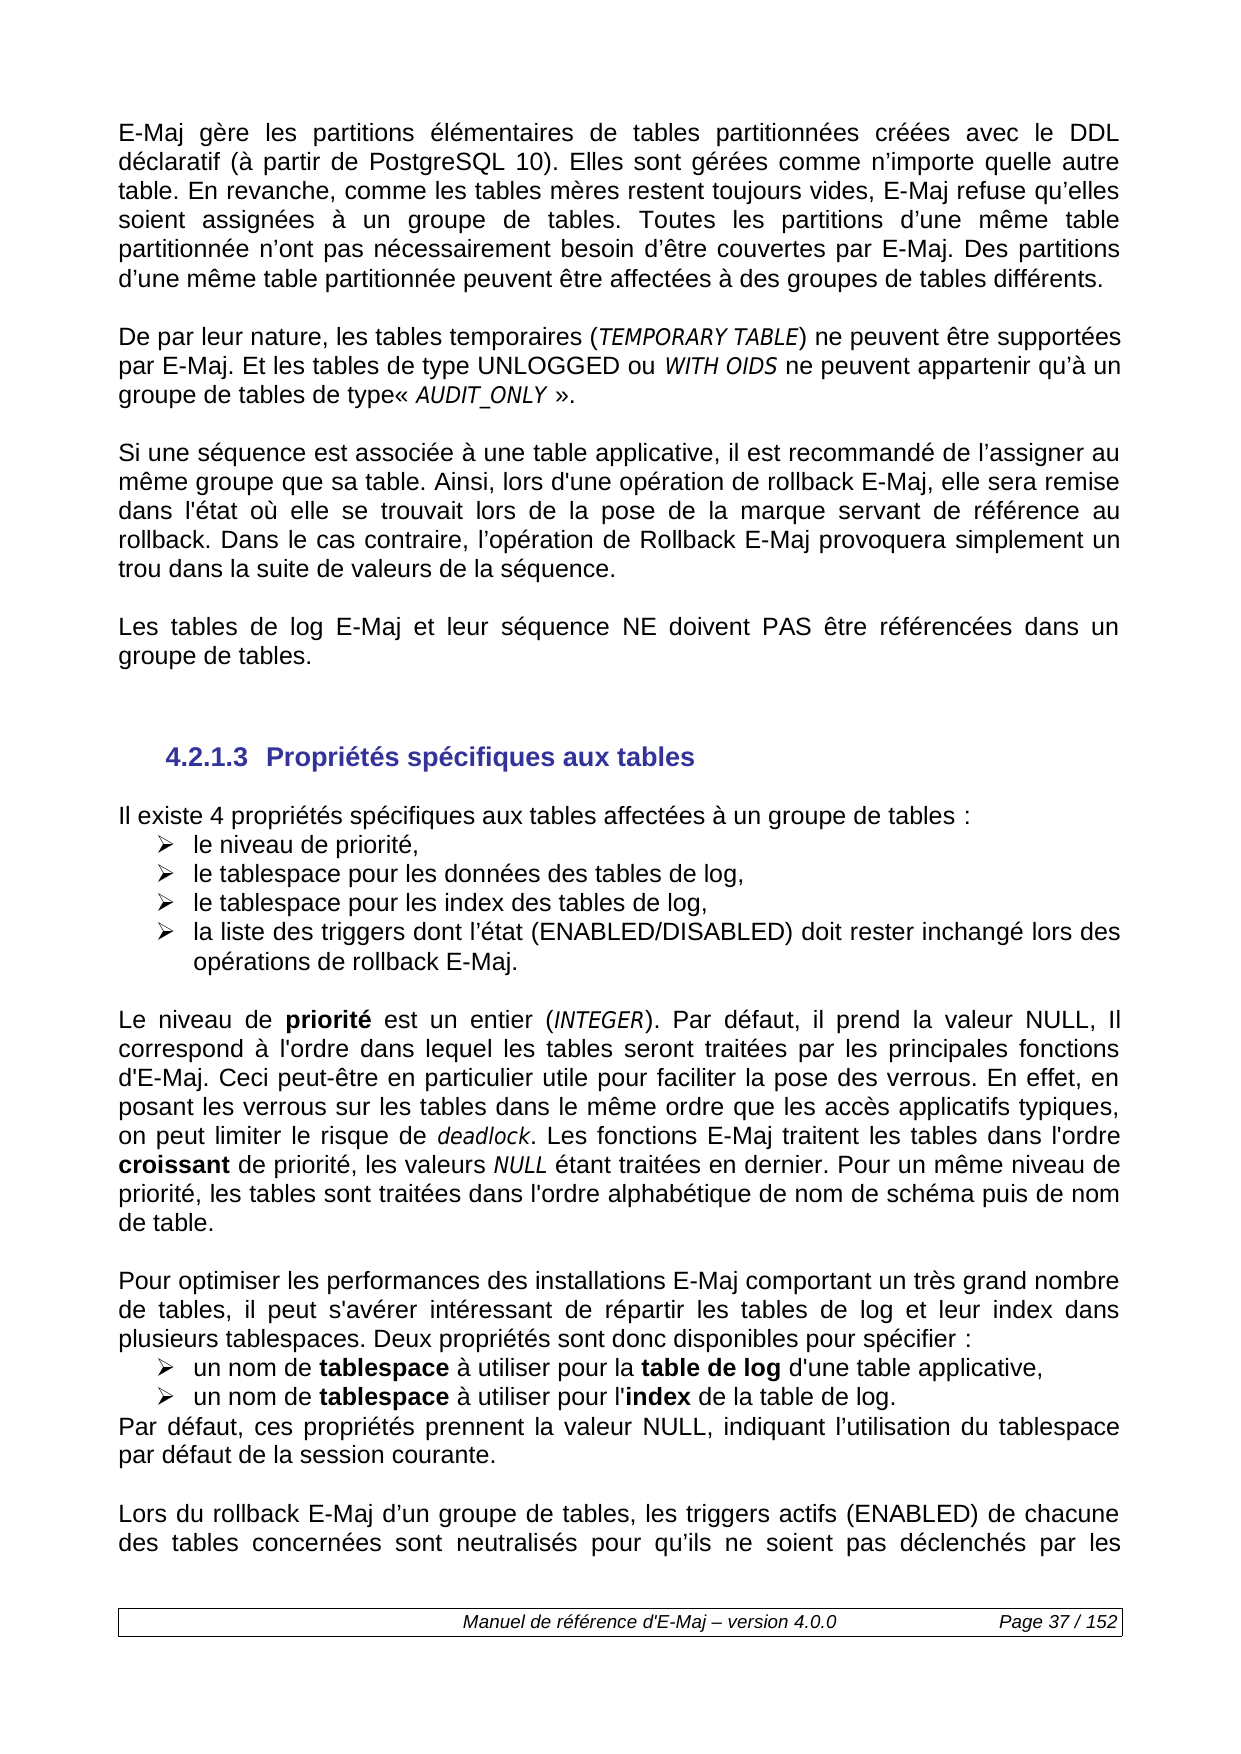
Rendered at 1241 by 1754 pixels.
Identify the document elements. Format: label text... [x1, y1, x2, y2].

list le niveau de priorité, [156, 830, 1122, 859]
text Si une séquence est associée à une table applicative, il est recommandé de l’assigner au même groupe que sa table. Ainsi, lors d'une opération de rollback E-Maj, elle sera remise dans l'état où elle se trouvait lors de la pose de la marque servant de référence au rollback. Dans le cas contraire, l’opération de Rollback E-Maj provoquera simplement un trou dans la suite de valeurs de la séquence. [118, 438, 1122, 583]
list le tablespace pour les données des tables de log, [156, 859, 1122, 888]
list le tablespace pour les index des tables de log, [156, 888, 1122, 917]
text Pour optimiser les performances des installations E-Maj comportant un très grand nombre de tables, il peut s'avérer intéressant de répartir les tables de log et leur index dans plusieurs tablespaces. Deux propriétés sont donc disponibles pour spécifier : [118, 1266, 1122, 1353]
text Par défaut, ces propriétés prennent la valeur NULL, indiquant l’utilisation du tablespace par défaut de la session courante. [118, 1411, 1122, 1469]
list un nom de tablespace à utiliser pour la table de log d'une table applicative, [156, 1353, 1122, 1382]
text Lors du rollback E-Maj d’un groupe de tables, les triggers actifs (ENABLED) de chacune des tables concernées sont neutralisés pour qu’ils ne soient pas déclenchés par les [118, 1498, 1122, 1557]
text Il existe 4 propriétés spécifiques aux tables affectées à un groupe de tables : [118, 801, 1122, 830]
subtitle Propriétés spécifiques aux tables [165, 741, 1122, 772]
text Les tables de log E-Maj et leur séquence NE doivent PAS être référencées dans un groupe de tables. [118, 612, 1122, 670]
text Le niveau de priorité est un entier (INTEGER). Par défaut, il prend la valeur NULL, Il correspond à l'ordre dans lequel les tables seront traitées par les principales fonctions d'E-Maj. Ceci peut-être en particulier utile pour faciliter la pose des verrous. En effet, en posant les verrous sur les tables dans le même ordre que les accès applicatifs typiques, on peut limiter le risque de deadlock. Les fonctions E-Maj traitent les tables dans l'ordre croissant de priorité, les valeurs NULL étant traitées en dernier. Pour un même niveau de priorité, les tables sont traitées dans l'ordre alphabétique de nom de schéma puis de nom de table. [118, 1004, 1122, 1237]
list un nom de tablespace à utiliser pour l'index de la table de log. [156, 1382, 1122, 1411]
text De par leur nature, les tables temporaires (TEMPORARY TABLE) ne peuvent être supportées par E-Maj. Et les tables de type UNLOGGED ou WITH OIDS ne peuvent appartenir qu’à un groupe de tables de type« AUDIT_ONLY ». [118, 322, 1122, 409]
text E-Maj gère les partitions élémentaires de tables partitionnées créées avec le DDL déclaratif (à partir de PostgreSQL 10). Elles sont gérées comme n’importe quelle autre table. En revanche, comme les tables mères restent toujours vides, E-Maj refuse qu’elles soient assignées à un groupe de tables. Toutes les partitions d’une même table partitionnée n’ont pas nécessairement besoin d’être couvertes par E-Maj. Des partitions d’une même table partitionnée peuvent être affectées à des groupes de tables différents. [118, 118, 1122, 292]
list la liste des triggers dont l’état (ENABLED/DISABLED) doit rester inchangé lors des opérations de rollback E-Maj. [156, 917, 1122, 975]
